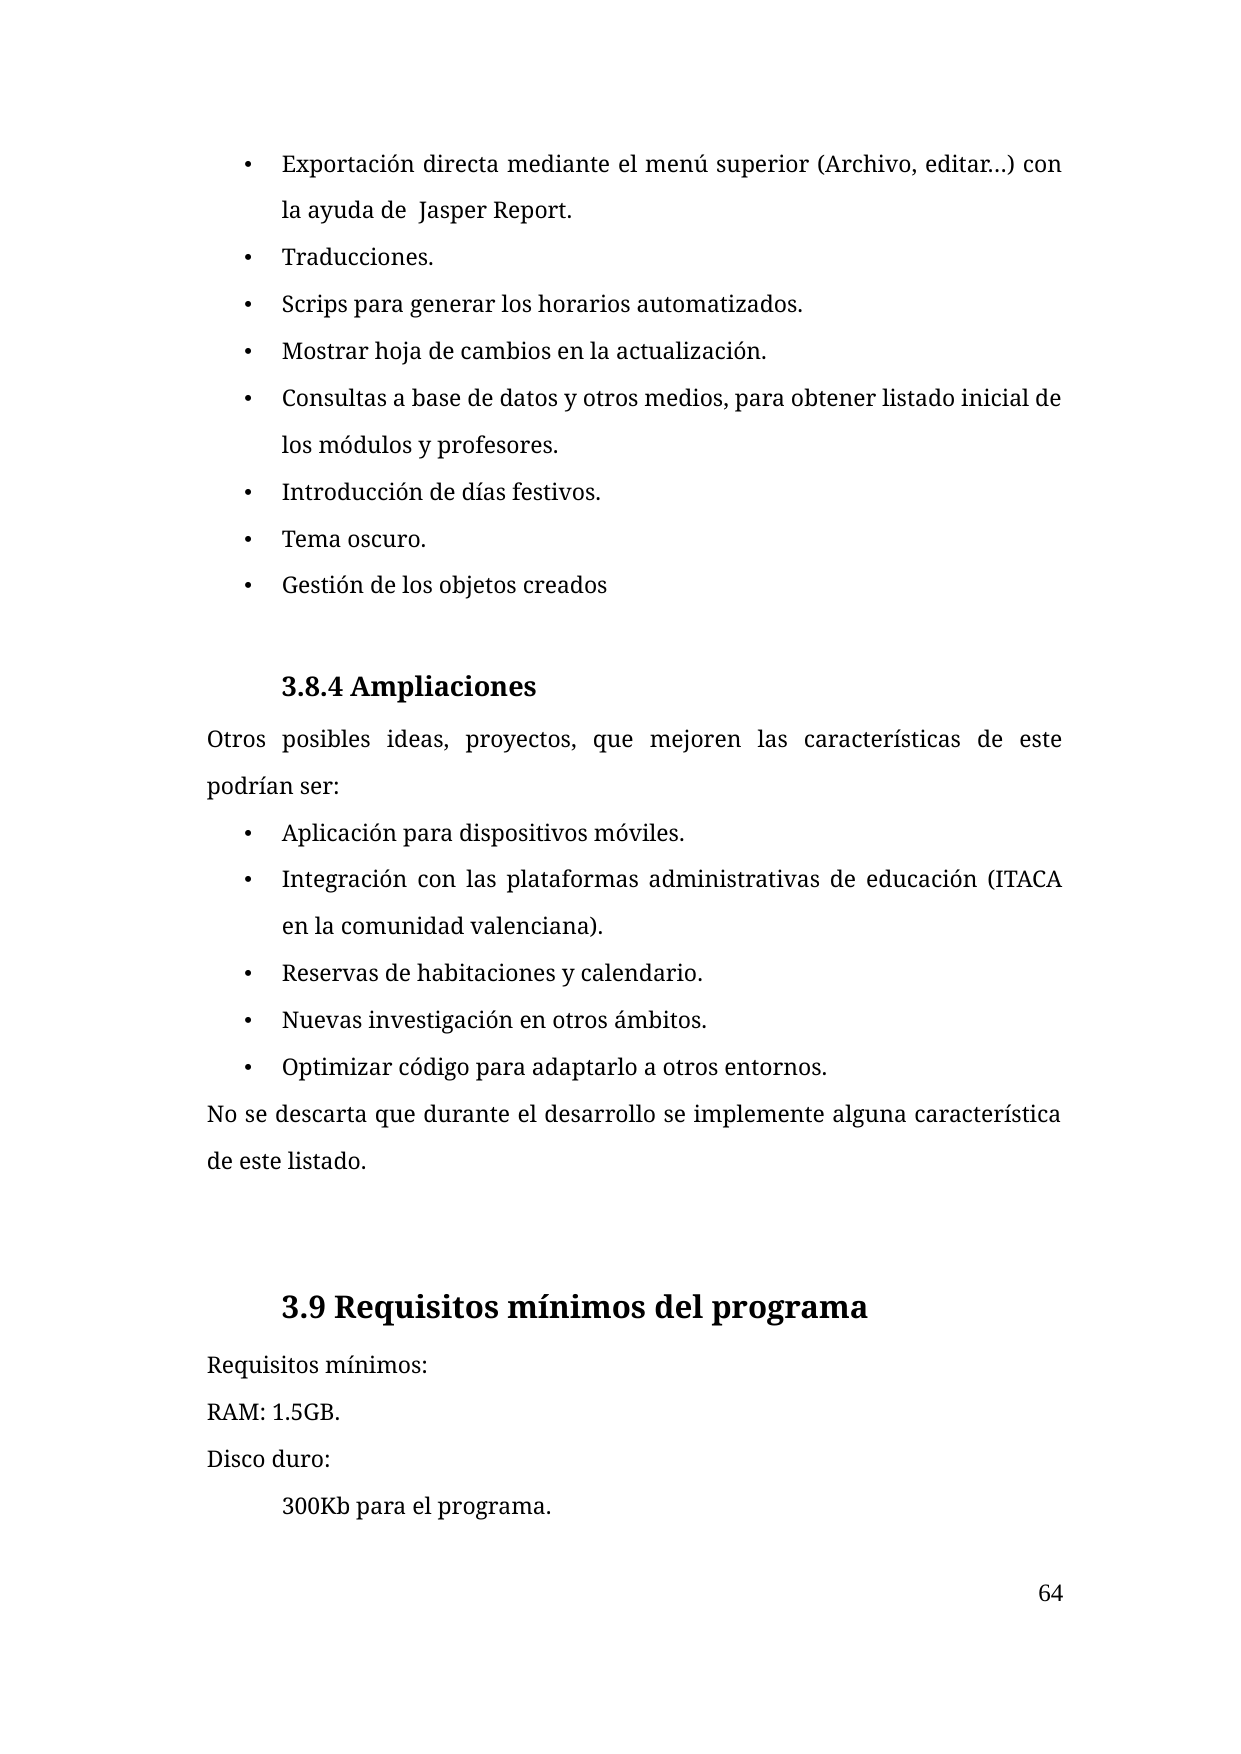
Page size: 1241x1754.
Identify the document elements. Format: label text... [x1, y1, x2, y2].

list Scrips para generar los horarios automatizados. [244, 288, 1063, 319]
list Tema oscuro. [244, 523, 1063, 554]
text Requisitos mínimos: [207, 1349, 1063, 1380]
text Disco duro: [207, 1443, 1063, 1474]
list Reservas de habitaciones y calendario. [244, 957, 1063, 988]
list Gestión de los objetos creados [244, 569, 1063, 601]
text Otros posibles ideas, proyectos, que mejoren las características de este podrían ser: [207, 723, 1063, 801]
text RAM: 1.5GB. [207, 1396, 1063, 1427]
text 300Kb para el programa. [207, 1490, 1063, 1521]
list Traducciones. [244, 241, 1063, 273]
list Optimizar código para adaptarlo a otros entornos. [244, 1051, 1063, 1082]
text No se descarta que durante el desarrollo se implemente alguna característica de este listado. [207, 1098, 1063, 1176]
list Aplicación para dispositivos móviles. [244, 816, 1063, 848]
text 3.9 Requisitos mínimos del programa [207, 1285, 1063, 1328]
list Mostrar hoja de cambios en la actualización. [244, 335, 1063, 366]
list Nuevas investigación en otros ámbitos. [244, 1004, 1063, 1035]
list Integración con las plataformas administrativas de educación (ITACA en la comunidad valenciana). [244, 863, 1063, 941]
list Exportación directa mediante el menú superior (Archivo, editar…) con la ayuda de Jasper Report. [244, 148, 1063, 226]
list Introducción de días festivos. [244, 476, 1063, 507]
list Consultas a base de datos y otros medios, para obtener listado inicial de los módulos y profesores. [244, 382, 1063, 460]
text 3.8.4 Ampliaciones [207, 667, 1063, 704]
